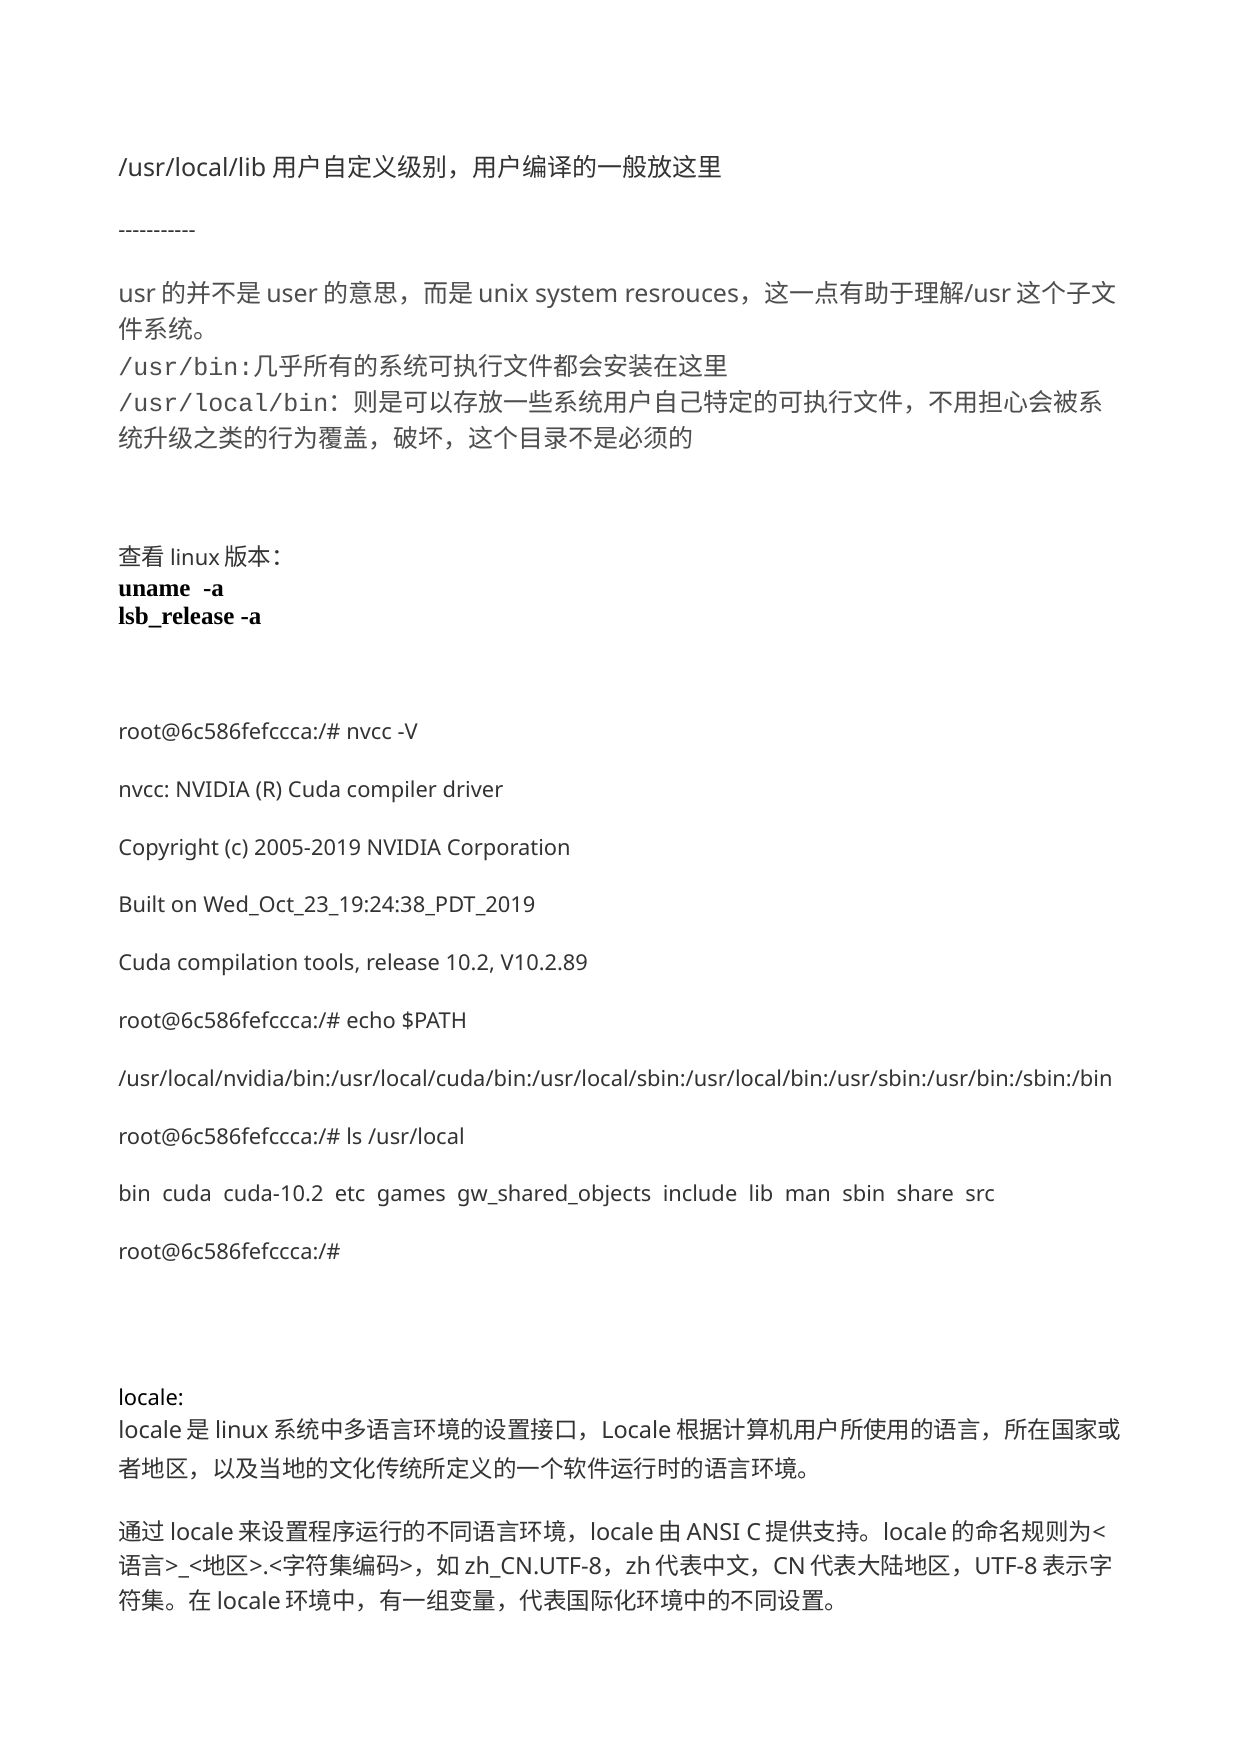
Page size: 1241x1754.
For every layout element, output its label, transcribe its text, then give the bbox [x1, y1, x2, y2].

text 查看linux版本： [118, 538, 1122, 573]
text 通过locale来设置程序运行的不同语言环境，locale由ANSI C提供支持。locale的命名规则为<语言>_<地区>.<字符集编码>，如zh_CN.UTF-8，zh代表中文，CN代表大陆地区，UTF-8表示字符集。在locale环境中，有一组变量，代表国际化环境中的不同设置。 [118, 1513, 1122, 1616]
text locale: [118, 1382, 1122, 1411]
text root@6c586fefccca:/# ls /usr/local [118, 1116, 1122, 1150]
text uname -a [118, 573, 1122, 601]
text bin cuda cuda-10.2 etc games gw_shared_objects include lib man sbin share src [118, 1174, 1122, 1208]
text root@6c586fefccca:/# echo $PATH [118, 1000, 1122, 1035]
text lsb_release -a [118, 601, 1122, 630]
text root@6c586fefccca:/# nvcc -V [118, 711, 1122, 746]
text nvcc: NVIDIA (R) Cuda compiler driver [118, 769, 1122, 803]
text Copyright (c) 2005-2019 NVIDIA Corporation [118, 827, 1122, 861]
text /usr/local/nvidia/bin:/usr/local/cuda/bin:/usr/local/sbin:/usr/local/bin:/usr/sbin:/usr/bin:/sbin:/bin [118, 1058, 1122, 1093]
text Built on Wed_Oct_23_19:24:38_PDT_2019 [118, 885, 1122, 919]
text /usr/local/lib 用户自定义级别，用户编译的一般放这里 [118, 118, 1122, 184]
text Cuda compilation tools, release 10.2, V10.2.89 [118, 943, 1122, 977]
text locale是linux系统中多语言环境的设置接口，Locale根据计算机用户所使用的语言，所在国家或者地区，以及当地的文化传统所定义的一个软件运行时的语言环境。 [118, 1411, 1122, 1484]
text ----------- [118, 214, 1122, 244]
text root@6c586fefccca:/# [118, 1232, 1122, 1266]
text usr的并不是user的意思，而是unix system resrouces，这一点有助于理解/usr这个子文件系统。 /usr/bin:几乎所有的系统可执行文件都会安装在这里 /usr/local/bin：则是可以存放一些系统用户自己特定的可执行文件，不用担心会被系统升级之类的行为覆盖，破坏，这个目录不是必须的 [118, 273, 1122, 455]
